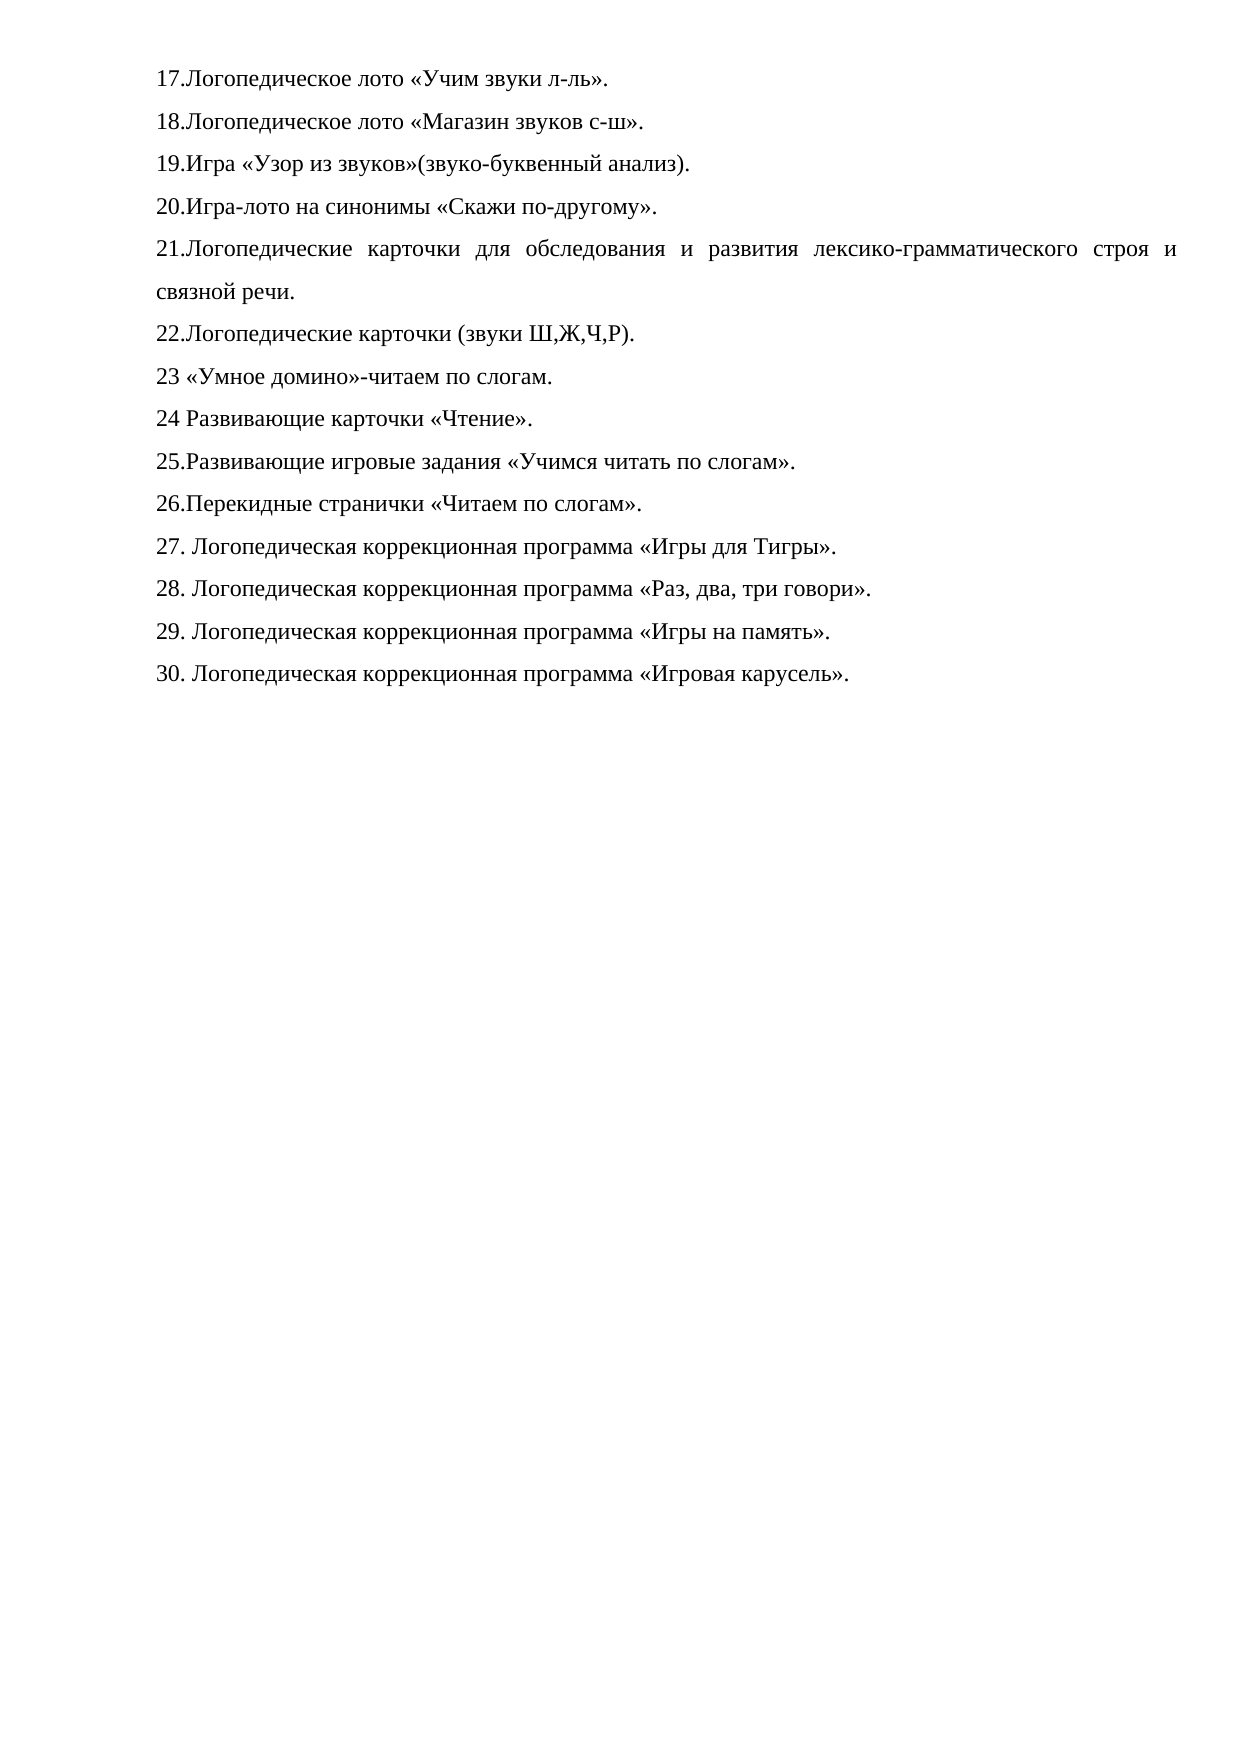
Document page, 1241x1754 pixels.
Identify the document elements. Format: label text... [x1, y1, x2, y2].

text 18.Логопедическое лото «Магазин звуков с-ш». [156, 95, 1178, 138]
text 28. Логопедическая коррекционная программа «Раз, два, три говори». [156, 563, 1178, 605]
text 30. Логопедическая коррекционная программа «Игровая карусель». [156, 648, 1178, 690]
text 21.Логопедические карточки для обследования и развития лексико-грамматического строя и связной речи. [156, 223, 1178, 308]
text 27. Логопедическая коррекционная программа «Игры для Тигры». [156, 520, 1178, 563]
text 25.Развивающие игровые задания «Учимся читать по слогам». [156, 435, 1178, 478]
text 17.Логопедическое лото «Учим звуки л-ль». [156, 53, 1178, 95]
text 29. Логопедическая коррекционная программа «Игры на память». [156, 605, 1178, 648]
text 26.Перекидные странички «Читаем по слогам». [156, 478, 1178, 520]
text 24 Развивающие карточки «Чтение». [156, 393, 1178, 435]
text 20.Игра-лото на синонимы «Скажи по-другому». [156, 180, 1178, 223]
text 19.Игра «Узор из звуков»(звуко-буквенный анализ). [156, 138, 1178, 180]
text 23 «Умное домино»-читаем по слогам. [156, 350, 1178, 393]
text 22.Логопедические карточки (звуки Ш,Ж,Ч,Р). [156, 308, 1178, 350]
